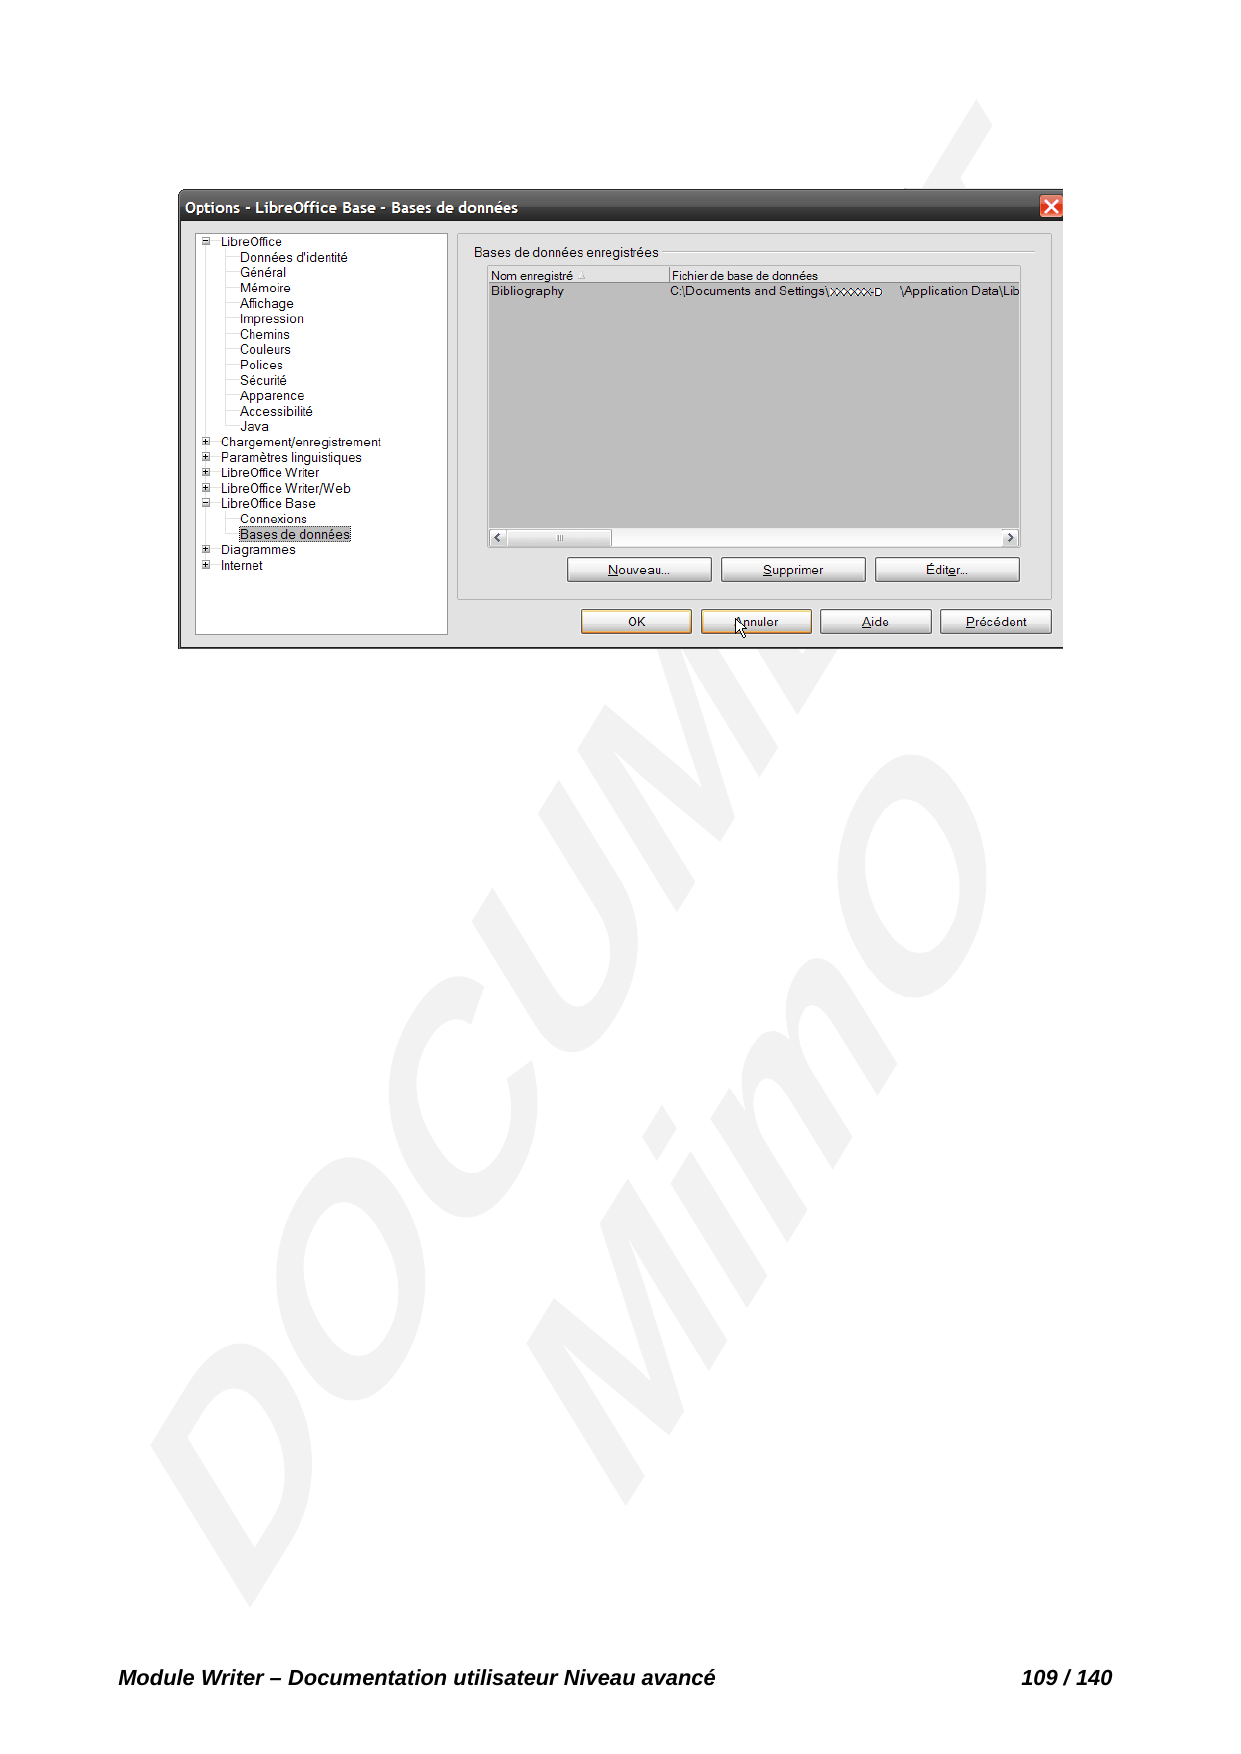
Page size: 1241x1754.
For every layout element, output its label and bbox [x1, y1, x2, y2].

picture [177, 188, 1063, 649]
